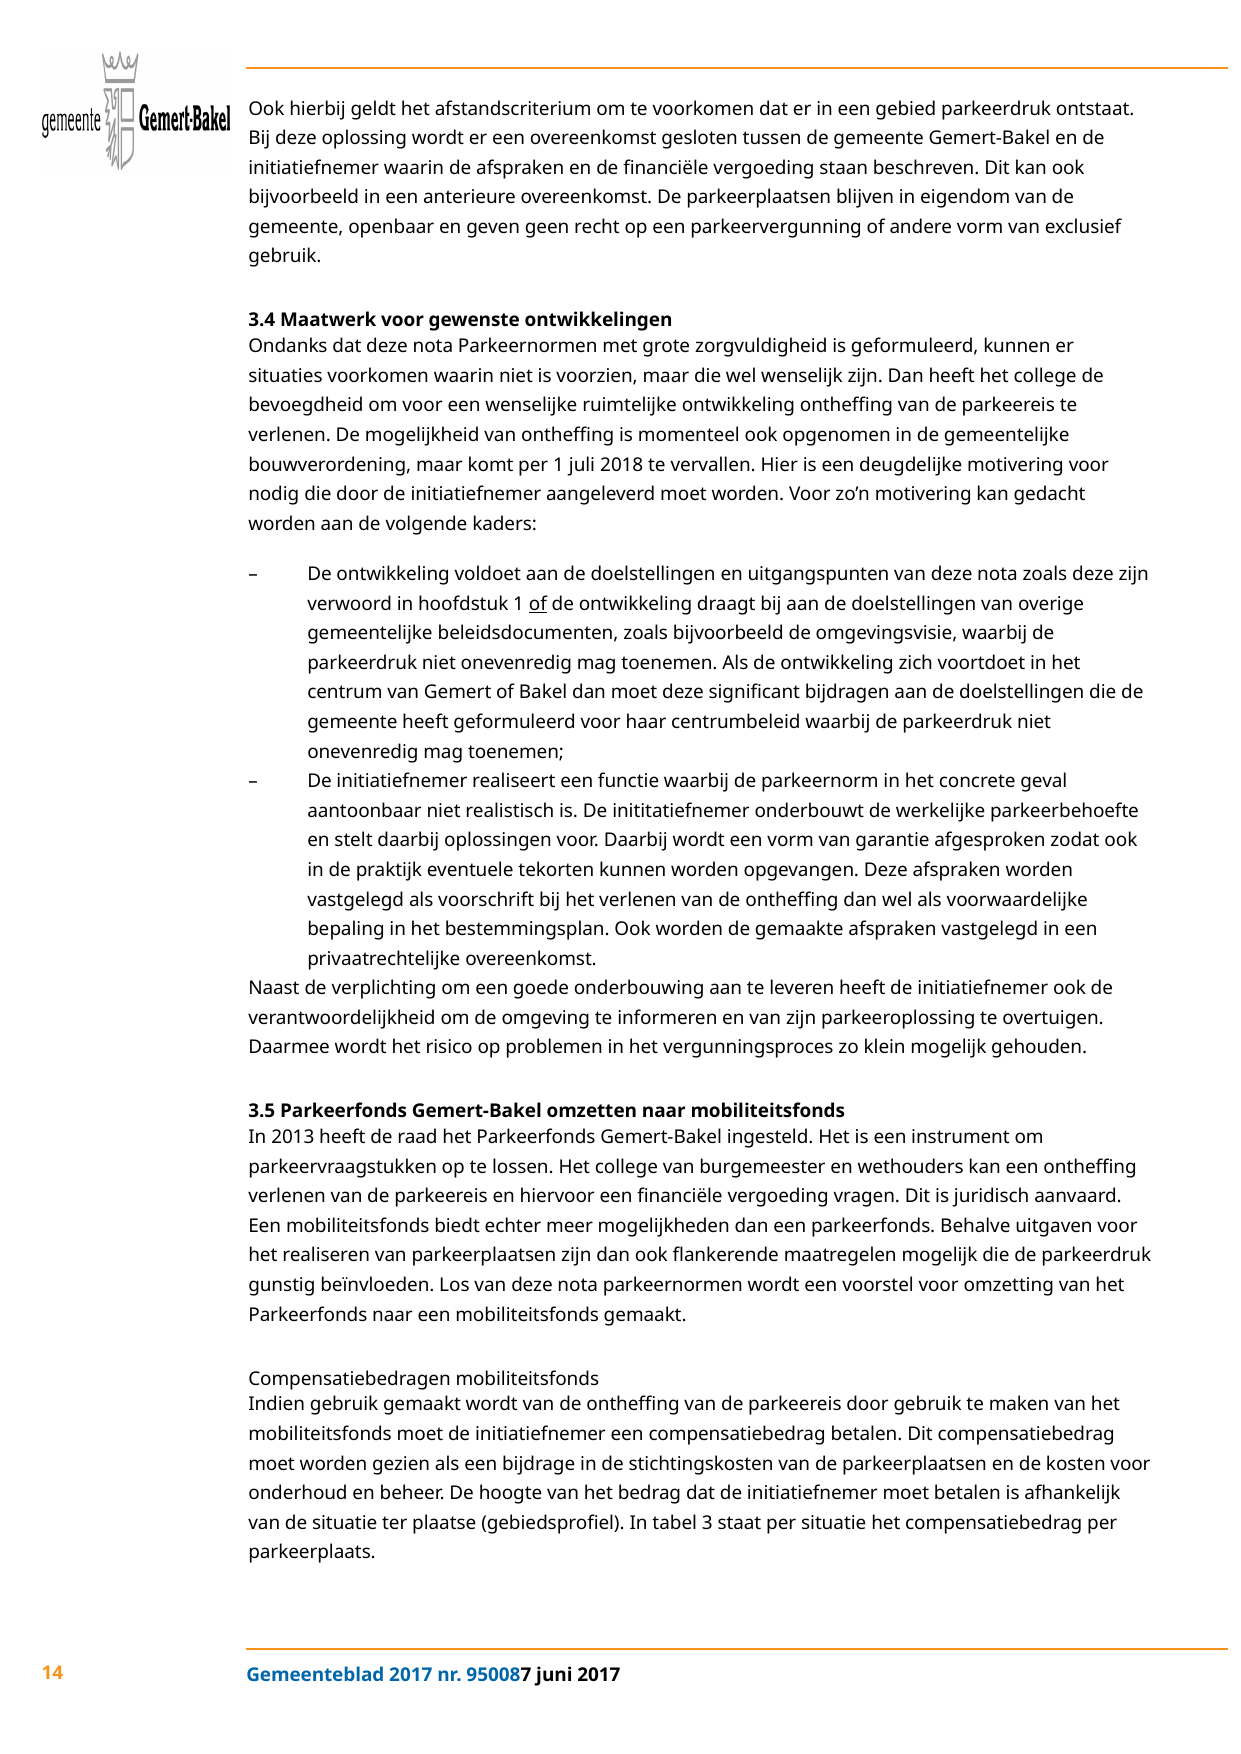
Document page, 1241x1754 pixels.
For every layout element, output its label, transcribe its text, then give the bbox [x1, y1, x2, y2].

list De ontwikkeling voldoet aan de doelstellingen en uitgangspunten van deze nota zoals deze zijn verwoord in hoofdstuk 1 of de ontwikkeling draagt bij aan de doelstellingen van overige gemeentelijke beleidsdocumenten, zoals bijvoorbeeld de omgevingsvisie, waarbij de parkeerdruk niet onevenredig mag toenemen. Als de ontwikkeling zich voortdoet in het centrum van Gemert of Bakel dan moet deze significant bijdragen aan de doelstellingen die de gemeente heeft geformuleerd voor haar centrumbeleid waarbij de parkeerdruk niet onevenredig mag toenemen; [248, 560, 1152, 763]
text Ondanks dat deze nota Parkeernormen met grote zorgvuldigheid is geformuleerd, kunnen er situaties voorkomen waarin niet is voorzien, maar die wel wenselijk zijn. Dan heeft het college de bevoegdheid om voor een wenselijke ruimtelijke ontwikkeling ontheffing van de parkeereis te verlenen. De mogelijkheid van ontheffing is momenteel ook opgenomen in de gemeentelijke bouwverordening, maar komt per 1 juli 2018 te vervallen. Hier is een deugdelijke motivering voor nodig die door de initiatiefnemer aangeleverd moet worden. Voor zo’n motivering kan gedacht worden aan de volgende kaders: [248, 332, 1152, 536]
list De initiatiefnemer realiseert een functie waarbij de parkeernorm in het concrete geval aantoonbaar niet realistisch is. De inititatiefnemer onderbouwt de werkelijke parkeerbehoefte en stelt daarbij oplossingen voor. Daarbij wordt een vorm van garantie afgesproken zodat ook in de praktijk eventuele tekorten kunnen worden opgevangen. Deze afspraken worden vastgelegd als voorschrift bij het verlenen van de ontheffing dan wel als voorwaardelijke bepaling in het bestemmingsplan. Ook worden de gemaakte afspraken vastgelegd in een privaatrechtelijke overeenkomst. [248, 767, 1152, 971]
text In 2013 heeft de raad het Parkeerfonds Gemert-Bakel ingesteld. Het is een instrument om parkeervraagstukken op te lossen. Het college van burgemeester en wethouders kan een ontheffing verlenen van de parkeereis en hiervoor een financiële vergoeding vragen. Dit is juridisch aanvaard. Een mobiliteitsfonds biedt echter meer mogelijkheden dan een parkeerfonds. Behalve uitgaven voor het realiseren van parkeerplaatsen zijn dan ook flankerende maatregelen mogelijk die de parkeerdruk gunstig beïnvloeden. Los van deze nota parkeernormen wordt een voorstel voor omzetting van het Parkeerfonds naar een mobiliteitsfonds gemaakt. [248, 1123, 1152, 1327]
text Ook hierbij geldt het afstandscriterium om te voorkomen dat er in een gebied parkeerdruk ontstaat. Bij deze oplossing wordt er een overeenkomst gesloten tussen de gemeente Gemert-Bakel en de initiatiefnemer waarin de afspraken en de financiële vergoeding staan beschreven. Dit kan ook bijvoorbeeld in een anterieure overeenkomst. De parkeerplaatsen blijven in eigendom van de gemeente, openbaar en geven geen recht op een parkeervergunning of andere vorm van exclusief gebruik. [248, 95, 1152, 268]
text 3.4 Maatwerk voor gewenste ontwikkelingen [248, 307, 1152, 332]
picture [41, 47, 231, 172]
text 3.5 Parkeerfonds Gemert-Bakel omzetten naar mobiliteitsfonds [248, 1098, 1152, 1123]
text Naast de verplichting om een goede onderbouwing aan te leveren heeft de initiatiefnemer ook de verantwoordelijkheid om de omgeving te informeren en van zijn parkeeroplossing te overtuigen. Daarmee wordt het risico op problemen in het vergunningsproces zo klein mogelijk gehouden. [248, 974, 1152, 1059]
text Indien gebruik gemaakt wordt van de ontheffing van de parkeereis door gebruik te maken van het mobiliteitsfonds moet de initiatiefnemer een compensatiebedrag betalen. Dit compensatiebedrag moet worden gezien als een bijdrage in de stichtingskosten van de parkeerplaatsen en de kosten voor onderhoud en beheer. De hoogte van het bedrag dat de initiatiefnemer moet betalen is afhankelijk van de situatie ter plaatse (gebiedsprofiel). In tabel 3 staat per situatie het compensatiebedrag per parkeerplaats. [248, 1391, 1152, 1564]
text Compensatiebedragen mobiliteitsfonds [248, 1365, 1152, 1391]
